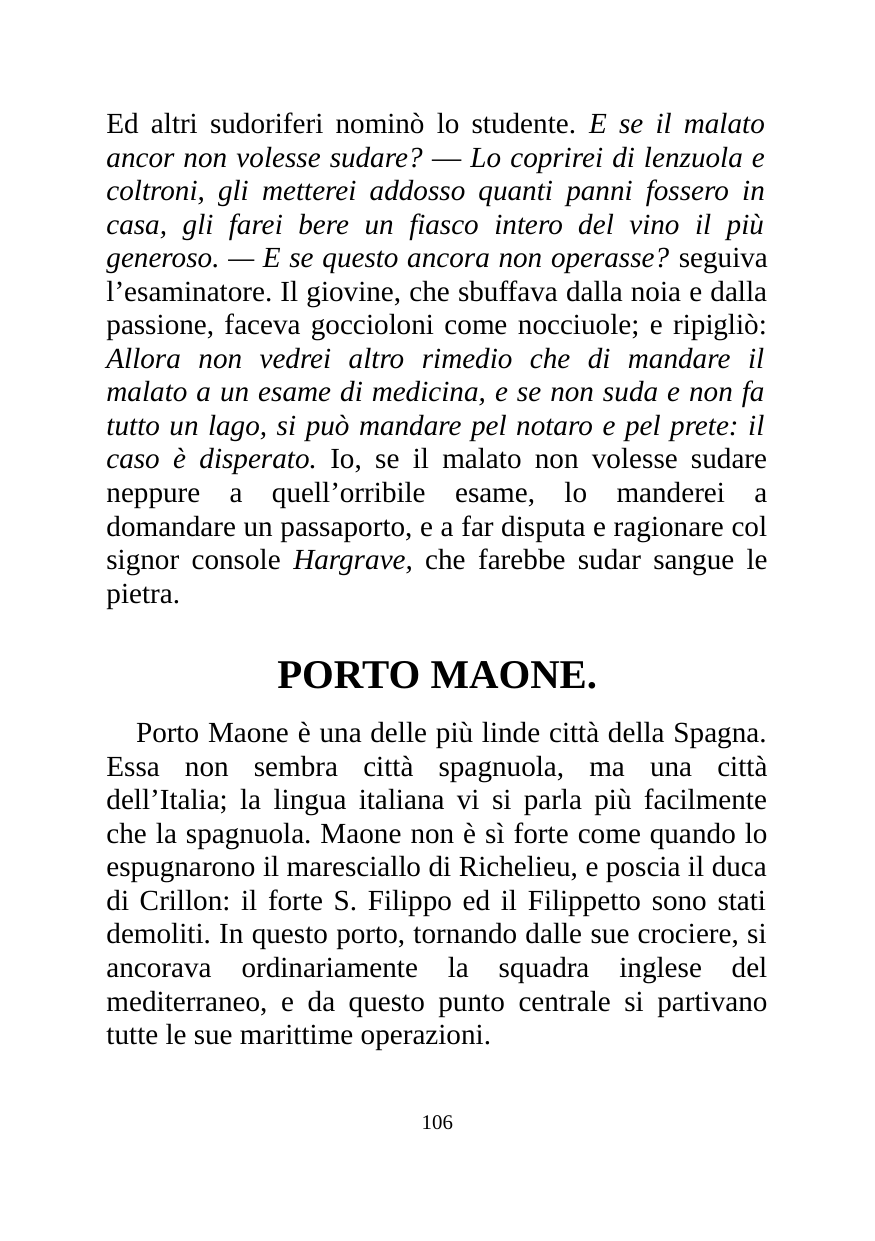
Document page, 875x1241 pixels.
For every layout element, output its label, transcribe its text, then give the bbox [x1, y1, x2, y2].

text Porto Maone è una delle più linde città della Spagna. Essa non sembra città spagnuola, ma una città dell’Italia; la lingua italiana vi si parla più facilmente che la spagnuola. Maone non è sì forte come quando lo espugnarono il maresciallo di Richelieu, e poscia il duca di Crillon: il forte S. Filippo ed il Filippetto sono stati demoliti. In questo porto, tornando dalle sue crociere, si ancorava ordinariamente la squadra inglese del mediterraneo, e da questo punto centrale si partivano tutte le sue marittime operazioni. [106, 715, 768, 1051]
subtitle Porto Maone. [106, 651, 768, 698]
text Ed altri sudoriferi nominò lo studente. E se il malato ancor non volesse sudare? — Lo coprirei di lenzuola e coltroni, gli metterei addosso quanti panni fossero in casa, gli farei bere un fiasco intero del vino il più generoso. — E se questo ancora non operasse? seguiva l’esaminatore. Il giovine, che sbuffava dalla noia e dalla passione, faceva goccioloni come nocciuole; e ripigliò: Allora non vedrei altro rimedio che di mandare il malato a un esame di medicina, e se non suda e non fa tutto un lago, si può mandare pel notaro e pel prete: il caso è disperato. Io, se il malato non volesse sudare neppure a quell’orribile esame, lo manderei a domandare un passaporto, e a far disputa e ragionare col signor console Hargrave, che farebbe sudar sangue le pietra. [106, 106, 768, 609]
